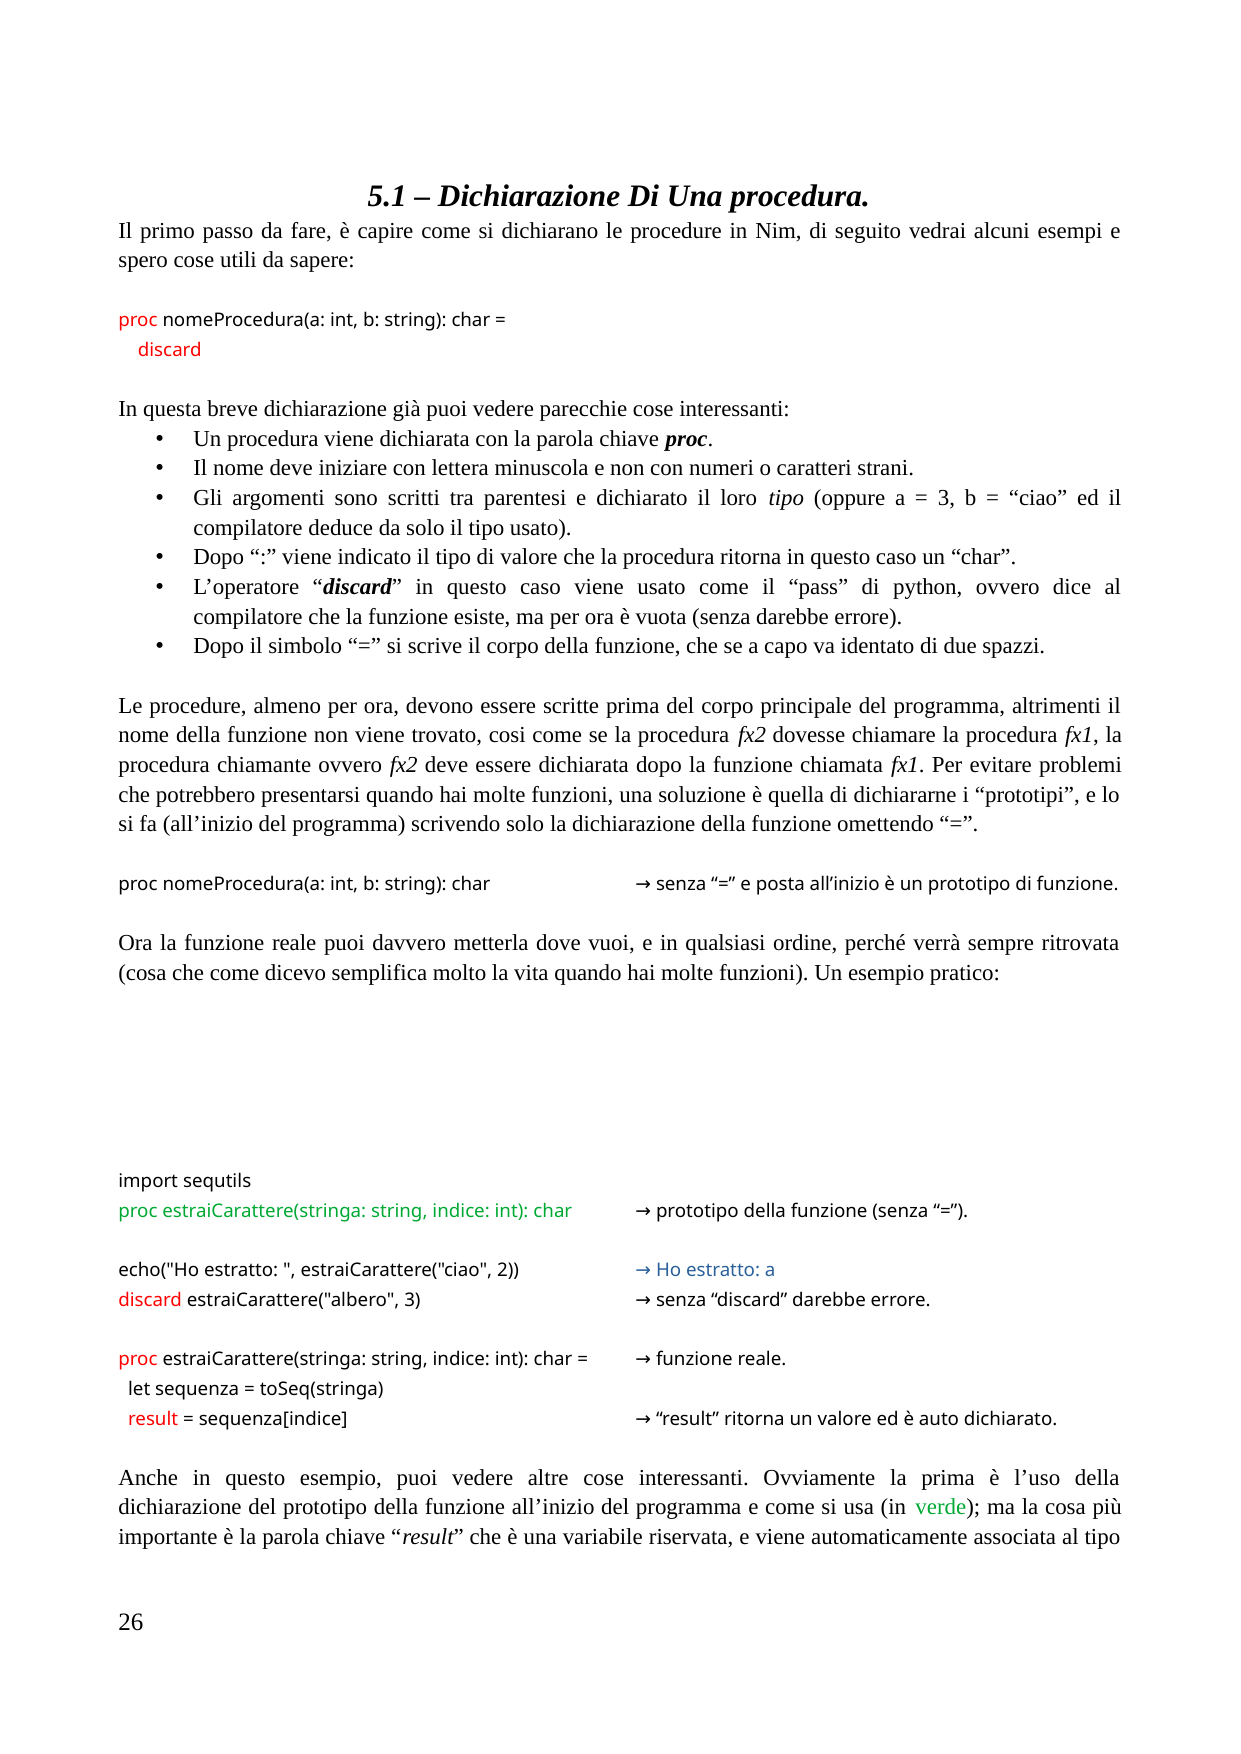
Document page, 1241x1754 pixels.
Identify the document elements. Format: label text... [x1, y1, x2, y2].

text import sequtils [118, 1163, 1122, 1193]
list Dopo “:” viene indicato il tipo di valore che la procedura ritorna in questo caso un “char”. [156, 540, 1122, 570]
text echo("Ho estratto: ", estraiCarattere("ciao", 2)) → Ho estratto: a [118, 1252, 1122, 1282]
text let sequenza = toSeq(stringa) [118, 1371, 1122, 1401]
text In questa breve dichiarazione già puoi vedere parecchie cose interessanti: [118, 392, 1122, 421]
text proc nomeProcedura(a: int, b: string): char → senza “=” e posta all’inizio è un prototipo di funzione. [118, 867, 1122, 896]
text 5.1 – Dichiarazione Di Una procedura. [118, 177, 1122, 213]
text Le procedure, almeno per ora, devono essere scritte prima del corpo principale del programma, altrimenti il nome della funzione non viene trovato, cosi come se la procedura fx2 dovesse chiamare la procedura fx1, la procedura chiamante ovvero fx2 deve essere dichiarata dopo la funzione chiamata fx1. Per evitare problemi che potrebbero presentarsi quando hai molte funzioni, una soluzione è quella di dichiararne i “prototipi”, e lo si fa (all’inizio del programma) scrivendo solo la dichiarazione della funzione omettendo “=”. [118, 688, 1122, 837]
text Il primo passo da fare, è capire come si dichiarano le procedure in Nim, di seguito vedrai alcuni esempi e spero cose utili da sapere: [118, 213, 1122, 273]
list Gli argomenti sono scritti tra parentesi e dichiarato il loro tipo (oppure a = 3, b = “ciao” ed il compilatore deduce da solo il tipo usato). [156, 481, 1122, 540]
text discard estraiCarattere("albero", 3) → senza “discard” darebbe errore. [118, 1282, 1122, 1312]
text discard [118, 332, 1122, 362]
text proc estraiCarattere(stringa: string, indice: int): char = → funzione reale. [118, 1342, 1122, 1371]
text proc estraiCarattere(stringa: string, indice: int): char → prototipo della funzione (senza “=”). [118, 1193, 1122, 1223]
text result = sequenza[indice] → “result” ritorna un valore ed è auto dichiarato. [118, 1401, 1122, 1431]
text Anche in questo esempio, puoi vedere altre cose interessanti. Ovviamente la prima è l’uso della dichiarazione del prototipo della funzione all’inizio del programma e come si usa (in verde); ma la cosa più importante è la parola chiave “result” che è una variabile riservata, e viene automaticamente associata al tipo [118, 1460, 1122, 1549]
text proc nomeProcedura(a: int, b: string): char = [118, 302, 1122, 332]
list L’operatore “discard” in questo caso viene usato come il “pass” di python, ovvero dice al compilatore che la funzione esiste, ma per ora è vuota (senza darebbe errore). [156, 570, 1122, 629]
list Un procedura viene dichiarata con la parola chiave proc. [156, 421, 1122, 451]
text Ora la funzione reale puoi davvero metterla dove vuoi, e in qualsiasi ordine, perché verrà sempre ritrovata (cosa che come dicevo semplifica molto la vita quando hai molte funzioni). Un esempio pratico: [118, 926, 1122, 985]
list Il nome deve iniziare con lettera minuscola e non con numeri o caratteri strani. [156, 451, 1122, 481]
list Dopo il simbolo “=” si scrive il corpo della funzione, che se a capo va identato di due spazzi. [156, 629, 1122, 659]
